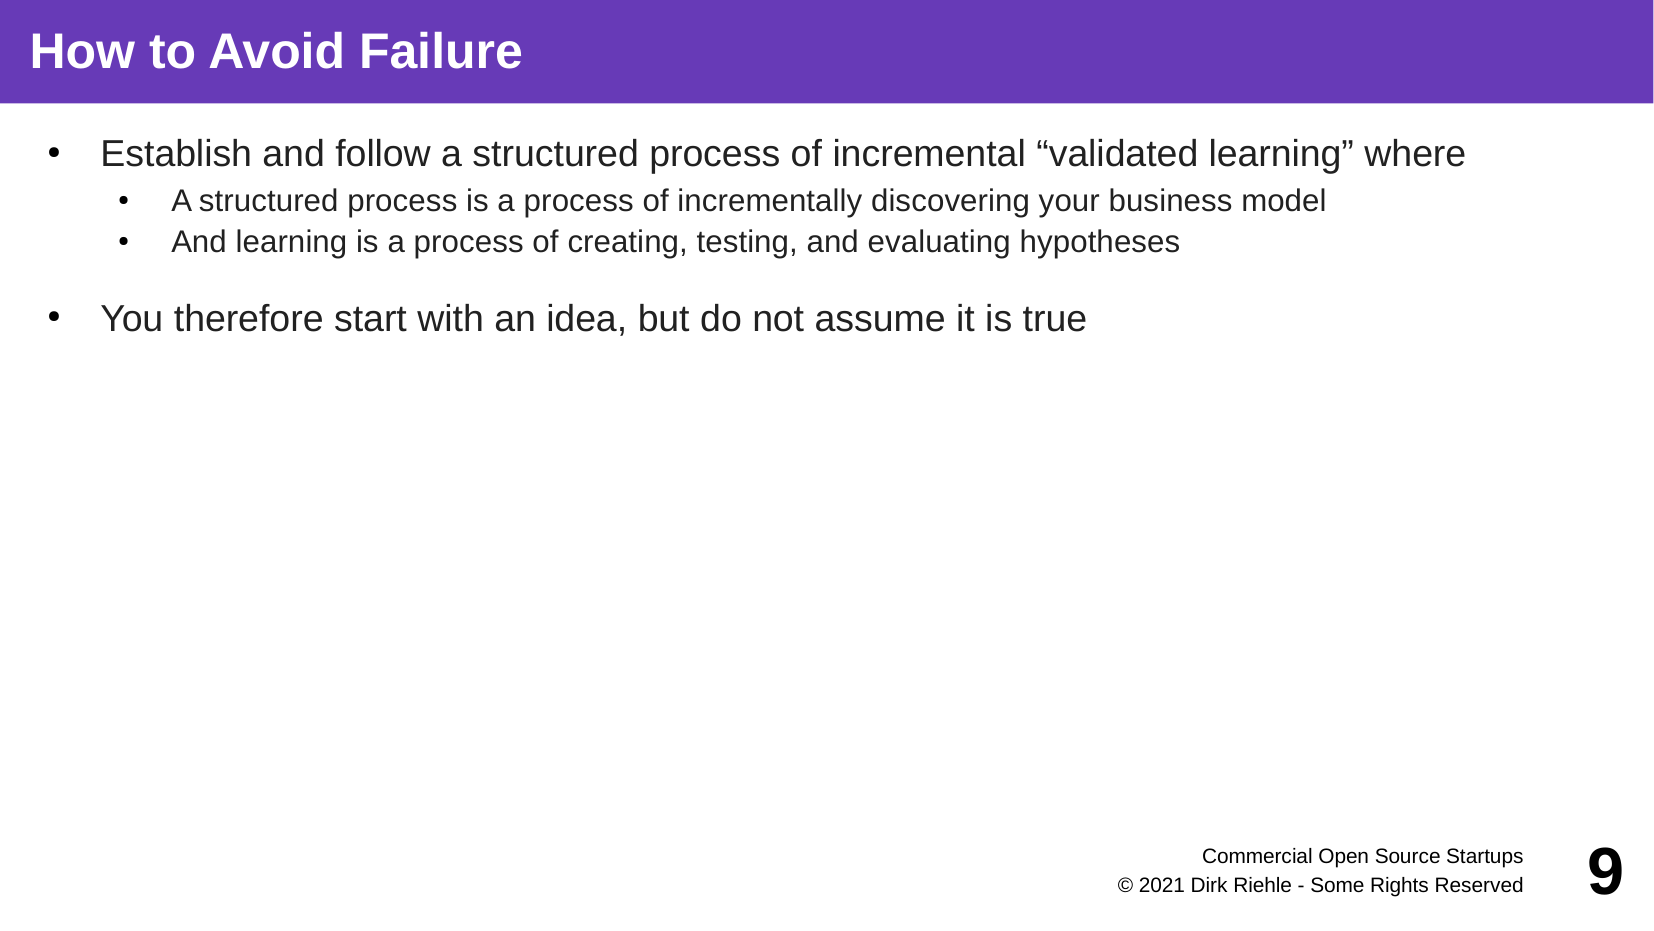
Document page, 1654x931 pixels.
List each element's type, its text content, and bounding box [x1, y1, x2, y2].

title How to Avoid Failure [0, 0, 1654, 104]
list Establish and follow a structured process of incremental “validated learning” where A structured process is a process of incrementally discovering your business model And learning is a process of creating, testing, and evaluating hypotheses You therefore start with an idea, but do not assume it is true [29, 132, 1625, 813]
